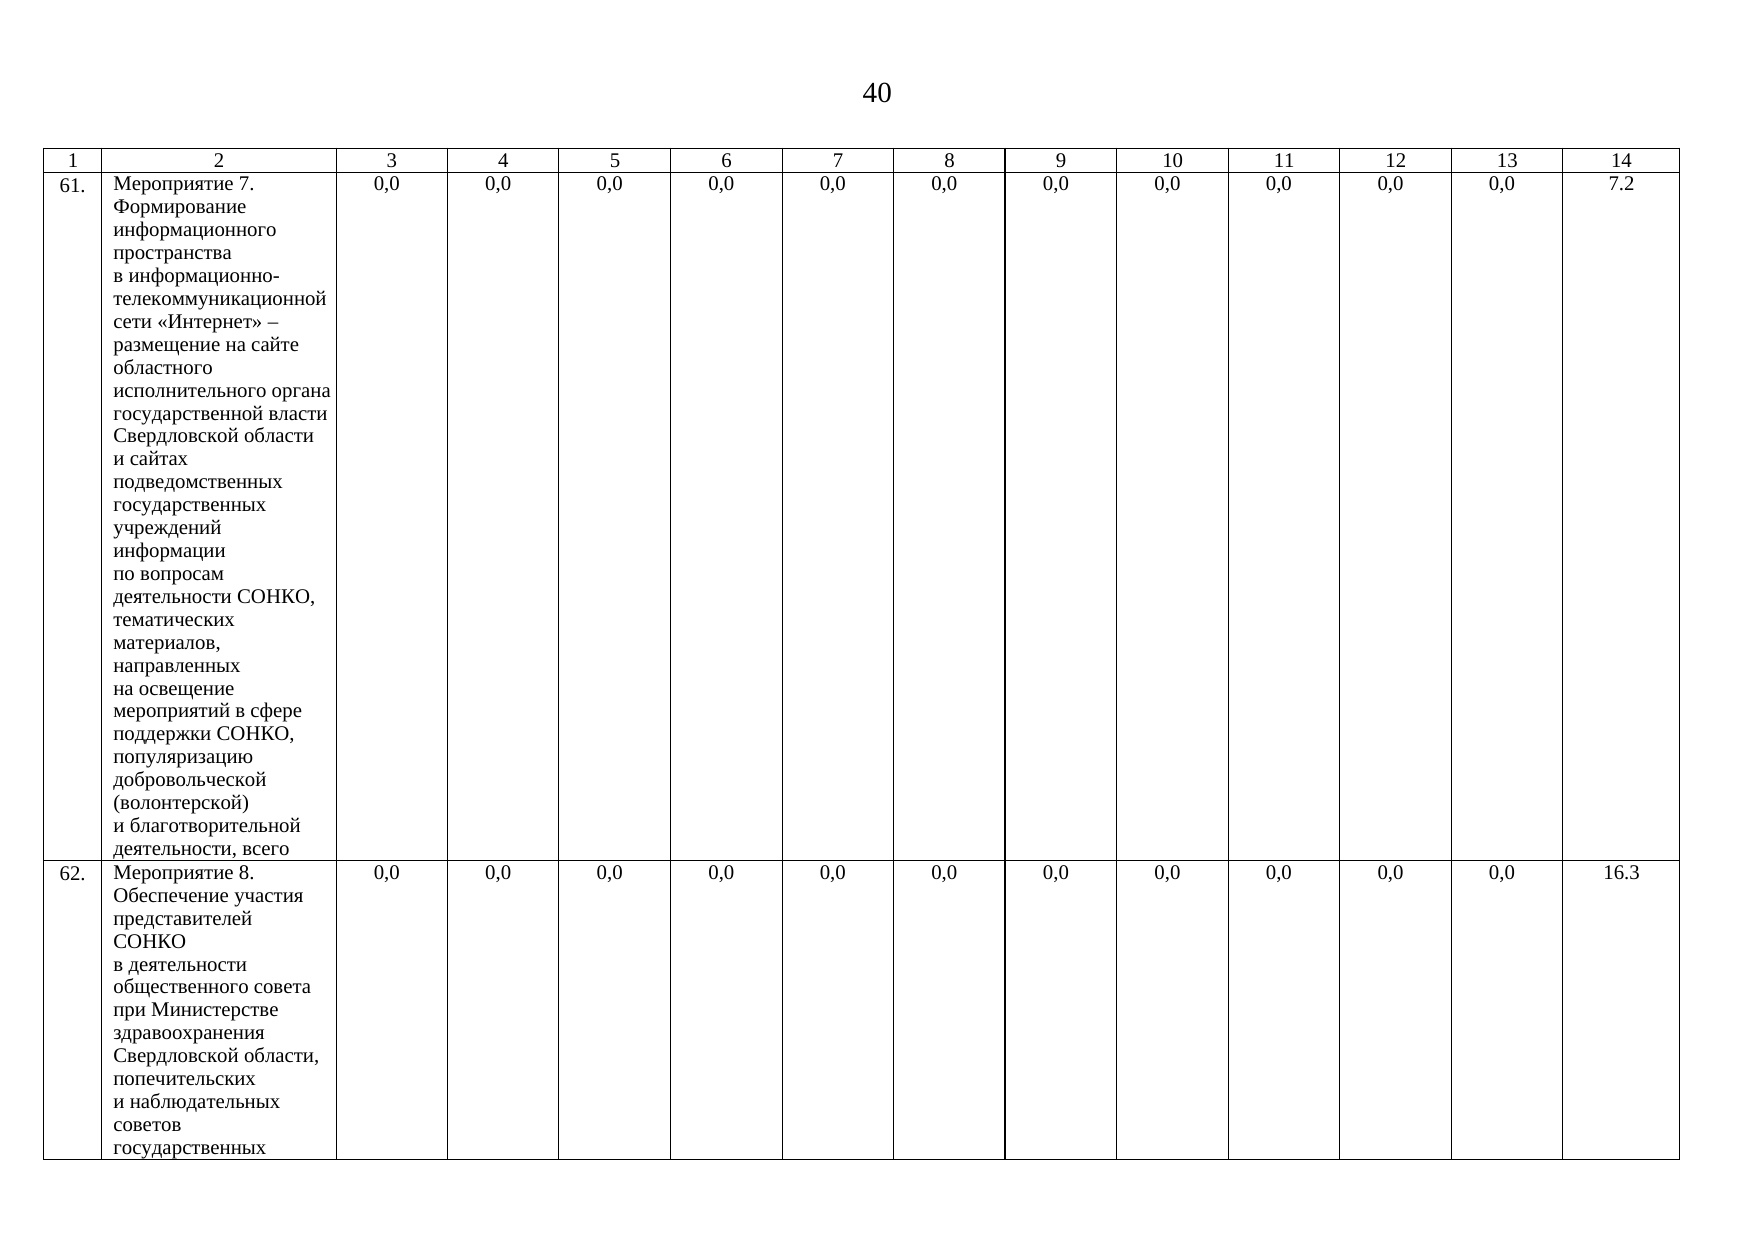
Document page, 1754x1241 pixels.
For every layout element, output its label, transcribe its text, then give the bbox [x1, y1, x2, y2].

table_cell 0,0 [1006, 173, 1116, 860]
table_header 13 [1452, 149, 1562, 172]
table_cell 0,0 [1452, 173, 1562, 860]
table_cell 0,0 [1452, 861, 1562, 1159]
table_cell Мероприятие 8. Обеспечение участия представителей СОНКО в деятельности общественного совета при Министерстве здравоохранения Свердловской области, попечительских и наблюдательных советов государственных [102, 861, 336, 1159]
table_cell 0,0 [671, 173, 782, 860]
table_header 14 [1563, 149, 1679, 172]
table_header 2 [102, 149, 336, 172]
table_cell 61. [44, 173, 101, 860]
table_header 7 [783, 149, 893, 172]
table_cell 16.3 [1563, 861, 1679, 1159]
table_cell 0,0 [671, 861, 782, 1159]
table_header 10 [1117, 149, 1228, 172]
table_cell 0,0 [1229, 173, 1339, 860]
table_header 8 [894, 149, 1004, 172]
table_header 5 [559, 149, 670, 172]
table_cell 0,0 [1117, 173, 1228, 860]
table_cell 0,0 [1006, 861, 1116, 1159]
table_cell 0,0 [894, 861, 1004, 1159]
table_cell 0,0 [783, 173, 893, 860]
table_header 6 [671, 149, 782, 172]
table_cell 0,0 [559, 861, 670, 1159]
table_header 12 [1340, 149, 1451, 172]
table_cell 0,0 [1340, 173, 1451, 860]
table_cell 0,0 [448, 173, 558, 860]
table_cell Мероприятие 7. Формирование информационного пространства в информационно-телекоммуникационной сети «Интернет» – размещение на сайте областного исполнительного органа государственной власти Свердловской области и сайтах подведомственных государственных учреждений информации по вопросам деятельности СОНКО, тематических материалов, направленных на освещение мероприятий в сфере поддержки СОНКО, популяризацию добровольческой (волонтерской) и благотворительной деятельности, всего [102, 173, 336, 860]
table_cell 0,0 [448, 861, 558, 1159]
table_cell 0,0 [894, 173, 1004, 860]
table_cell 7.2 [1563, 173, 1679, 860]
table_cell 0,0 [337, 861, 447, 1159]
table_cell 0,0 [1340, 861, 1451, 1159]
table_header 1 [44, 149, 101, 172]
table_header 4 [448, 149, 558, 172]
table_cell 62. [44, 861, 101, 1159]
table_header 11 [1229, 149, 1339, 172]
table_cell 0,0 [1229, 861, 1339, 1159]
table_cell 0,0 [783, 861, 893, 1159]
table_header 9 [1006, 149, 1116, 172]
table_cell 0,0 [559, 173, 670, 860]
table_header 3 [337, 149, 447, 172]
table_cell 0,0 [337, 173, 447, 860]
table_cell 0,0 [1117, 861, 1228, 1159]
